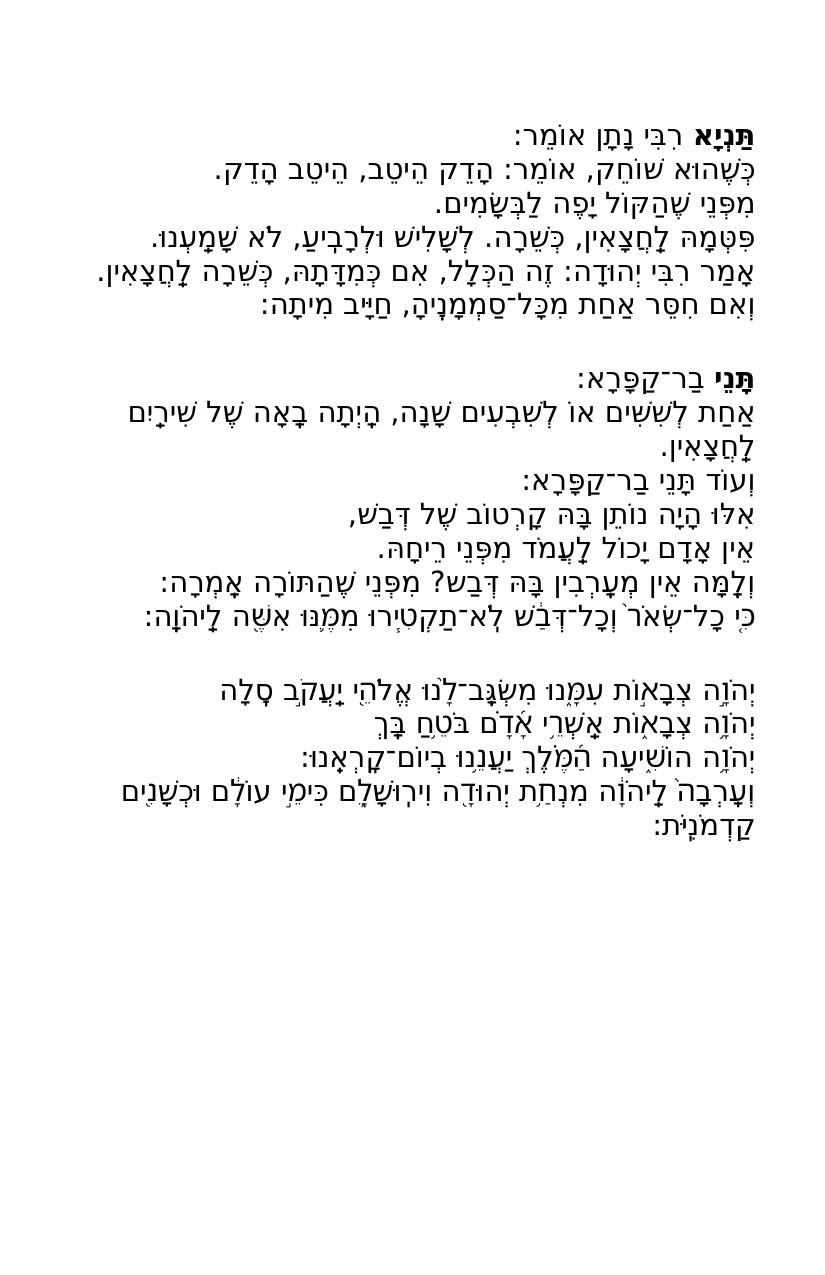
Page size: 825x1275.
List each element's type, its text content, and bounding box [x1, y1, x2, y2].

text יְהֹוָ֣ה צְבָא֣וֹת עִמָּ֑נוּ מִשְׂגָּֽב־לָ֨נוּ אֱלֹהֵ֖י יַֽעֲקֹ֣ב סֶֽלָה [53, 673, 756, 707]
text יְהֹוָ֥ה הוֹשִׁ֑יעָה הַ֝מֶּ֗לֶךְ יַעֲנֵ֥נוּ בְיוֹם־קׇרְאֵֽנוּ: [53, 741, 756, 775]
text כְּשֶׁהוּא שׁוֹחֵק, אוֹמֵר: הָדֵק הֵיטֵב, הֵיטֵב הָדֵק. [53, 152, 756, 186]
text פִּטְּמָהּ לַֽחֲצָאִין, כְּשֵׁרָה. לְשָׁלִישׁ וּלְרָבִֽיעַ, לֹא שָׁמַֽעְנוּ. [53, 220, 756, 254]
text תַּנְיָא רִבִּי נָתָן אוֹמֵר: [53, 118, 756, 152]
text וְעוֹד תָּנֵי בַר־קַפָּרָא: [53, 463, 756, 497]
text אַחַת לְשִׁשִּׁים אוֹ לְשִׁבְעִים שָׁנָה, הָֽיְתָה בָֽאָה שֶׁל שִׁירַֽיִם לַֽחֲצָאִין. [53, 396, 756, 463]
text וְעָֽרְבָה֙ לַֽיהֹוָ֔ה מִנְחַ֥ת יְהוּדָ֖ה וִירֽוּשָׁלָ֑‍ִם כִּימֵ֣י עוֹלָ֔ם וּכְשָׁנִ֖ים קַדְמֹנִיֹּֽת: [53, 775, 756, 843]
text אֵין אָדָם יָכוֹל לַֽעֲמֹד מִפְּנֵי רֵיחָהּ. [53, 531, 756, 565]
text תָּנֵי בַר־קַפָּרָא: [53, 362, 756, 396]
text כִּ֤י כָל־שְׂאֹר֙ וְכָל־דְּבַ֔שׁ לֹֽא־תַקְטִ֧ירוּ מִמֶּ֛נּוּ אִשֶּׁ֖ה לַֽיהֹוָֽה: [53, 599, 756, 633]
text יְהֹוָ֥ה צְבָא֑וֹת אַֽשְׁרֵ֥י אָ֝דָ֗ם בֹּטֵ֥חַ בָּֽךְ [53, 707, 756, 741]
text וְלָֽמָּה אֵין מְעָֽרְבִין בָּהּ דְּבַש? מִפְּנֵי שֶׁהַתּוֹרָה אָֽמְרָה: [53, 565, 756, 599]
text מִפְּנֵי שֶׁהַקּוֹל יָפֶה לַבְּשָׂמִים. [53, 186, 756, 220]
text אָמַר רִבִּי יְהוּדָה: זֶה הַכְּלָל, אִם כְּמִדָּתָהּ, כְּשֵׁרָה לַֽחֲצָאִין. וְאִם חִסֵּר אַחַת מִכָּל־סַמְמָנֶֽיהָ, חַיָּיב מִיתָה: [53, 254, 756, 322]
text אִלּוּ הָיָה נוֹתֵן בָּהּ קָרְטוֹב שֶׁל דְּבַשׁ, [53, 497, 756, 531]
